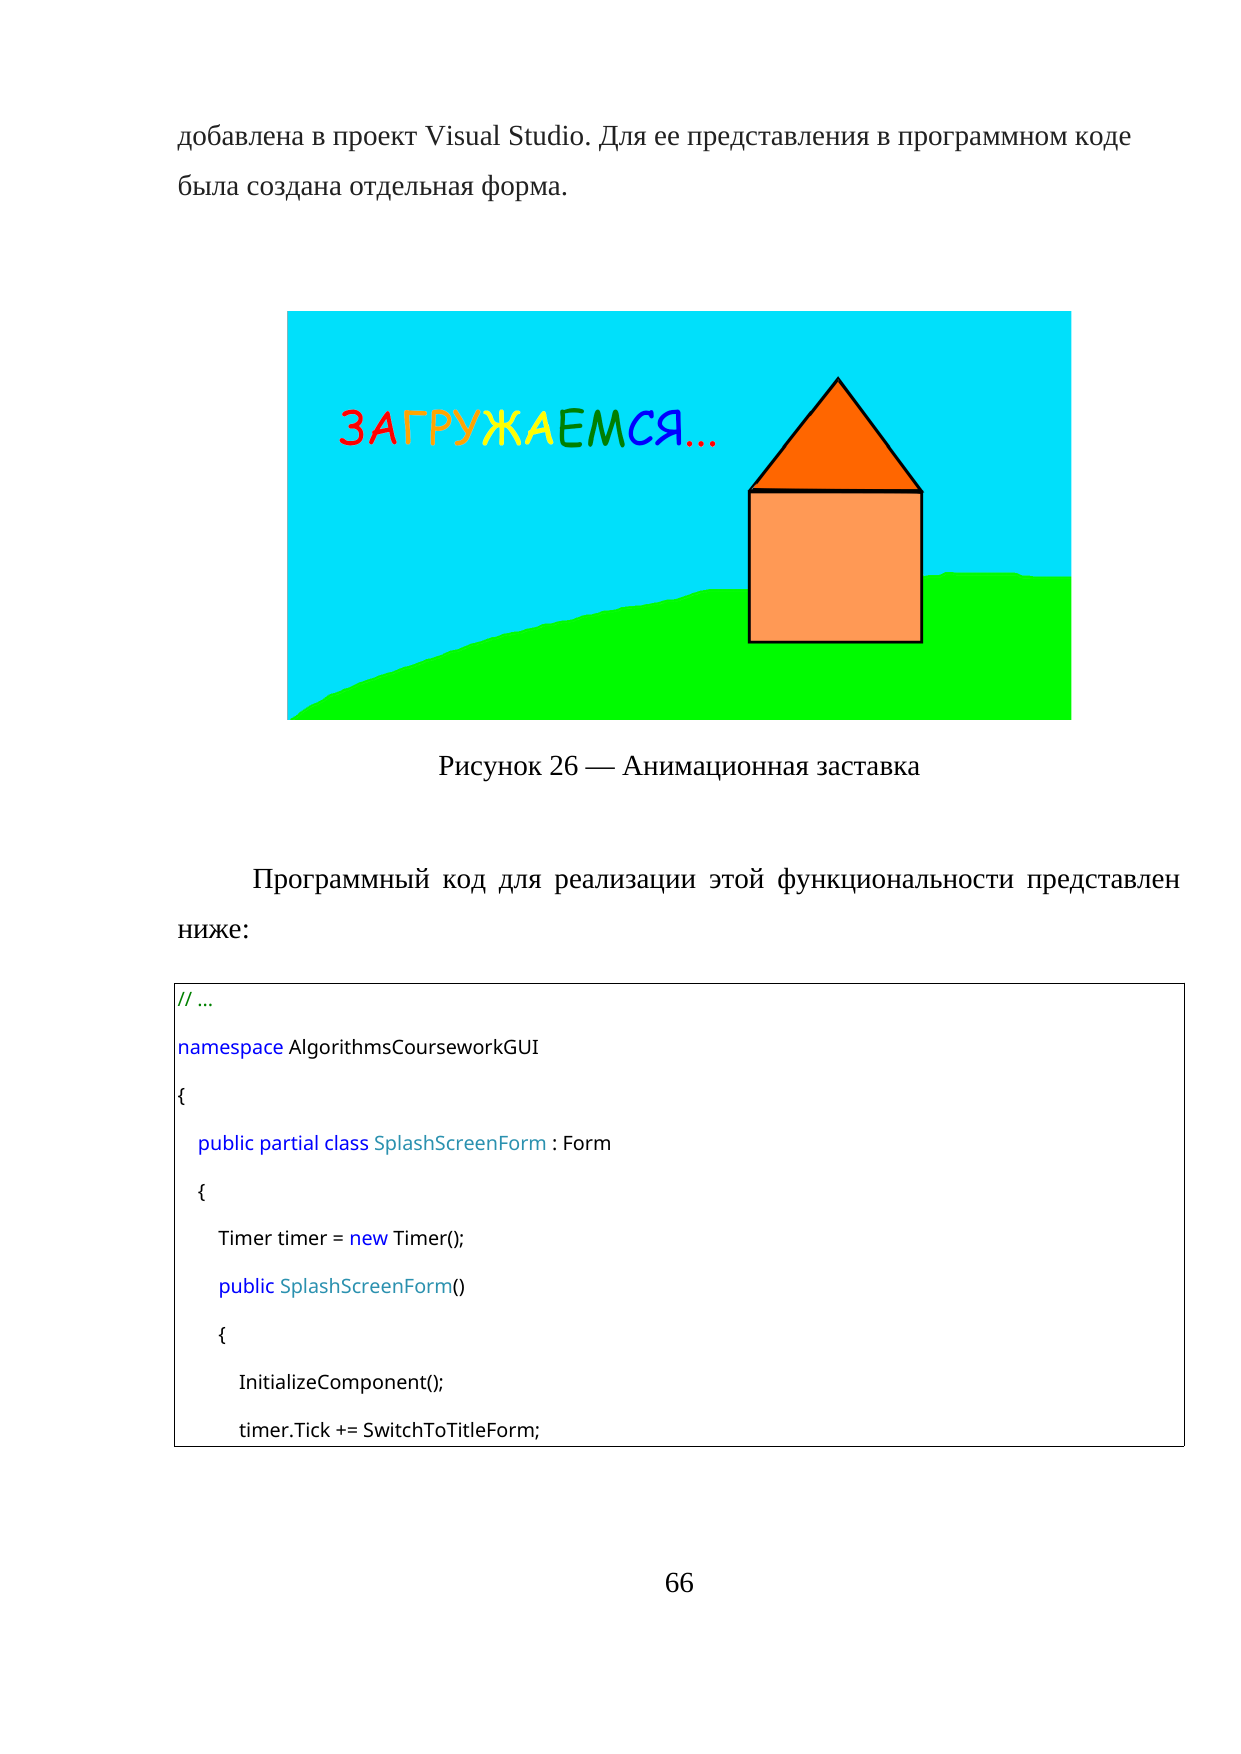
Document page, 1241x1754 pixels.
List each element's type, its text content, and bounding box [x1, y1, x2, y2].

text Программный код для реализации этой функциональности представлен ниже: [177, 861, 1181, 945]
text public partial class SplashScreenForm : Form [175, 1126, 1184, 1156]
text { [175, 1078, 1184, 1108]
text { [175, 1174, 1184, 1204]
text Timer timer = new Timer(); [175, 1222, 1184, 1252]
text timer.Tick += SwitchToTitleForm; [175, 1413, 1184, 1446]
text namespace AlgorithmsCourseworkGUI [175, 1030, 1184, 1060]
text InitializeComponent(); [175, 1365, 1184, 1395]
picture [287, 310, 1072, 720]
text добавлена в проект Visual Studio. Для ее представления в программном коде была создана отдельная форма. [177, 118, 1181, 202]
text public SplashScreenForm() [175, 1269, 1184, 1299]
text // ... [175, 984, 1184, 1013]
text { [175, 1317, 1184, 1347]
text Рисунок 26 — Анимационная заставка [287, 720, 1071, 782]
